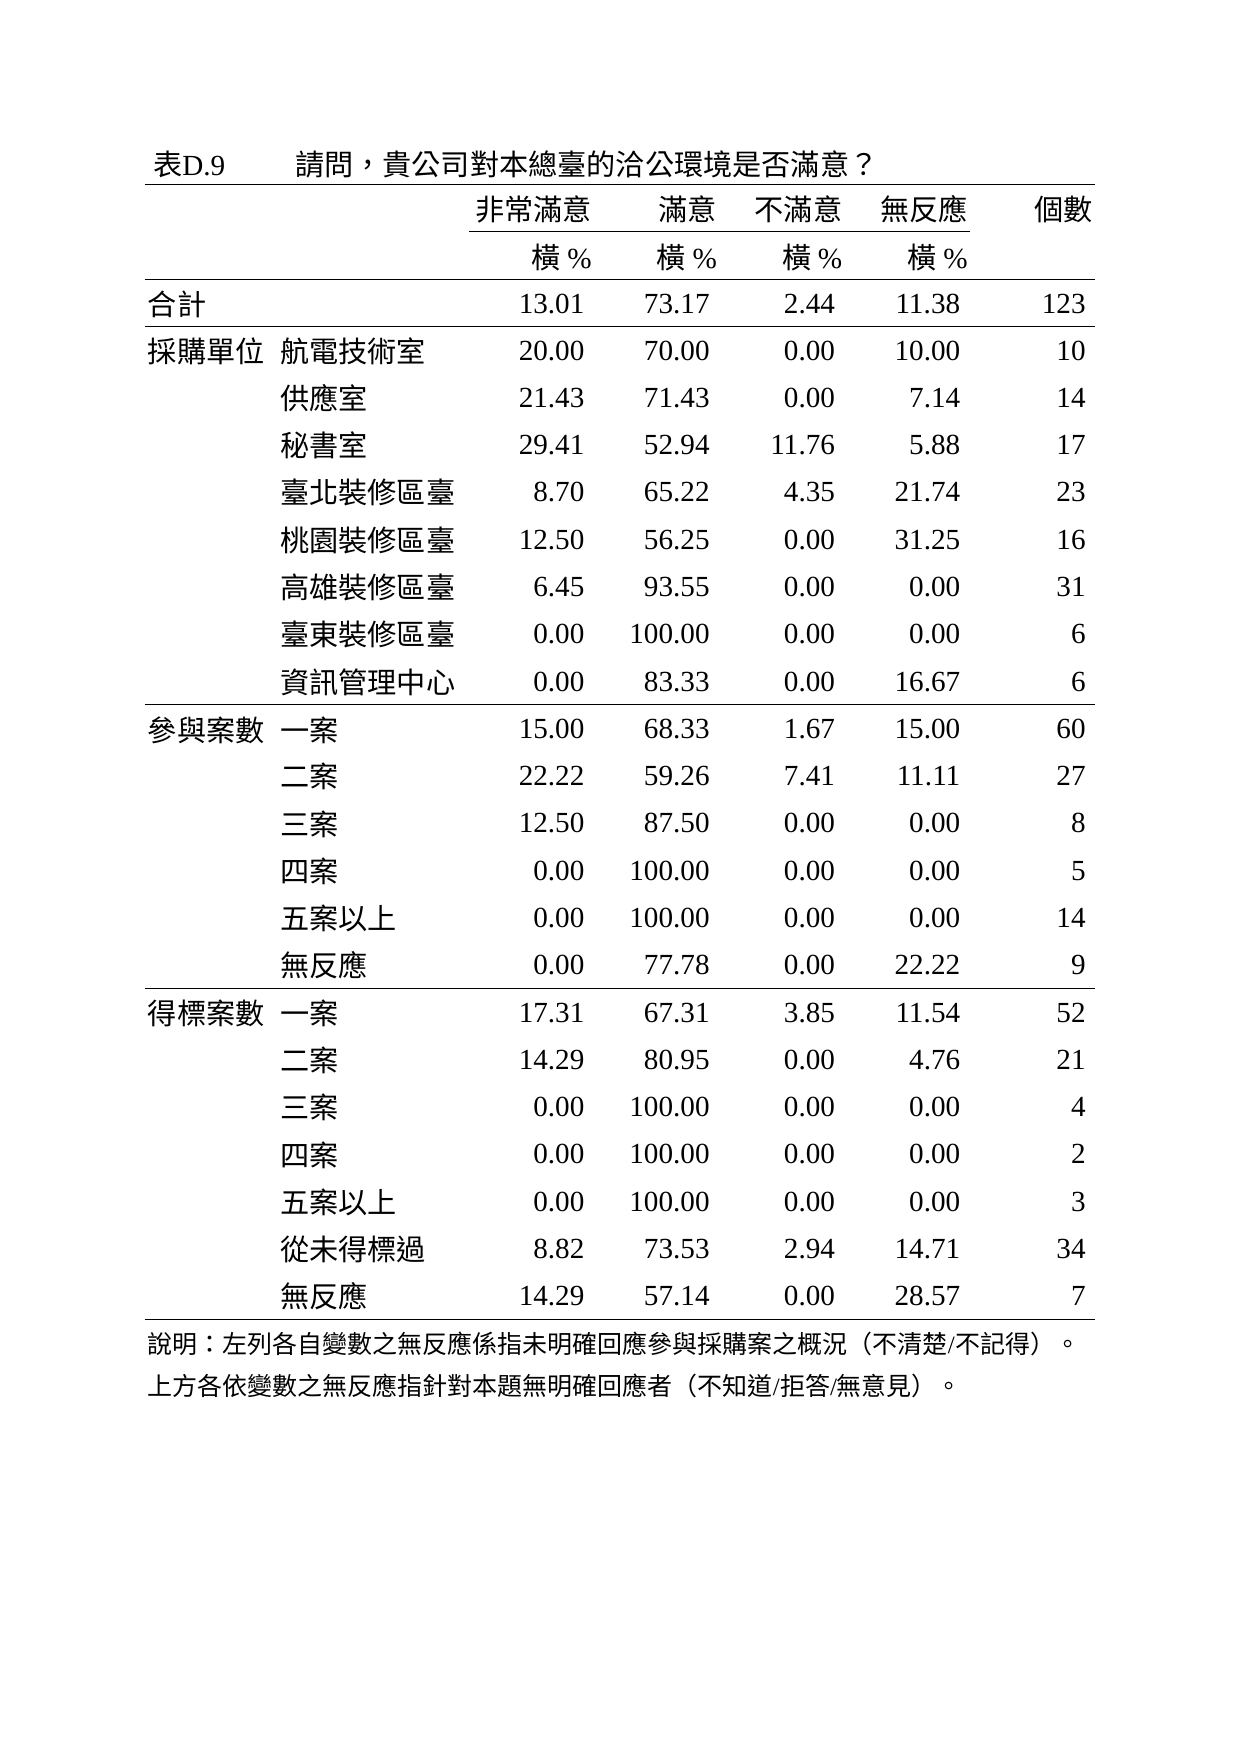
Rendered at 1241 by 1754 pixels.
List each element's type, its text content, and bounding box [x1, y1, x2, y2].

table_cell [145, 941, 277, 988]
table_cell 二案 [277, 1035, 469, 1082]
table_cell 6 [970, 657, 1095, 704]
table_cell 0.00 [469, 657, 594, 704]
table_cell 2.44 [720, 280, 845, 326]
table_cell 16.67 [845, 657, 970, 704]
table_cell 臺北裝修區臺 [277, 468, 469, 515]
table_cell 0.00 [720, 1272, 845, 1319]
table_cell 四案 [277, 846, 469, 893]
table_cell 9 [970, 941, 1095, 988]
table_cell 三案 [277, 1083, 469, 1130]
table_header 不滿意 [720, 185, 845, 231]
table_cell 0.00 [469, 1083, 594, 1130]
table_cell [145, 893, 277, 941]
table_cell 73.17 [594, 280, 719, 326]
table_cell 87.50 [594, 799, 719, 846]
table_cell 無反應 [277, 1272, 469, 1319]
table_cell 100.00 [594, 893, 719, 941]
table_cell 三案 [277, 799, 469, 846]
table_cell 8.70 [469, 468, 594, 515]
table_cell 橫 % [594, 232, 719, 278]
table_cell 高雄裝修區臺 [277, 562, 469, 609]
table_cell 7.14 [845, 373, 970, 420]
table_cell 0.00 [720, 1130, 845, 1177]
table_cell 12.50 [469, 799, 594, 846]
table_cell 68.33 [594, 705, 719, 751]
table_cell 77.78 [594, 941, 719, 988]
table_cell 8.82 [469, 1224, 594, 1272]
table_cell [145, 231, 277, 278]
table_cell 22.22 [469, 751, 594, 799]
table_cell 秘書室 [277, 420, 469, 468]
table_cell [145, 562, 277, 609]
table_cell 0.00 [845, 562, 970, 609]
table_cell [970, 231, 1095, 278]
table_cell 1.67 [720, 705, 845, 751]
table_header 個數 [970, 185, 1095, 231]
table_cell 橫 % [845, 232, 970, 278]
table_cell 0.00 [845, 893, 970, 941]
table_cell 13.01 [469, 280, 594, 326]
table_cell 0.00 [469, 610, 594, 657]
table_cell [145, 846, 277, 893]
table_cell 93.55 [594, 562, 719, 609]
table_cell 100.00 [594, 846, 719, 893]
table_cell 20.00 [469, 327, 594, 373]
table_cell 0.00 [469, 1130, 594, 1177]
table_cell 100.00 [594, 1130, 719, 1177]
table_cell 採購單位 [145, 327, 277, 373]
list 請問，貴公司對本總臺的洽公環境是否滿意？ [153, 142, 1092, 184]
table_cell 0.00 [720, 941, 845, 988]
table_cell 31 [970, 562, 1095, 609]
table_cell 70.00 [594, 327, 719, 373]
table_cell [145, 1130, 277, 1177]
table_cell 14.29 [469, 1035, 594, 1082]
table_cell [145, 1083, 277, 1130]
table_cell 52.94 [594, 420, 719, 468]
table_cell 28.57 [845, 1272, 970, 1319]
table_cell 四案 [277, 1130, 469, 1177]
table_cell 67.31 [594, 989, 719, 1035]
table_cell 12.50 [469, 515, 594, 562]
text 上方各依變數之無反應指針對本題無明確回應者（不知道/拒答/無意見）。 [148, 1362, 1092, 1403]
table_cell 2.94 [720, 1224, 845, 1272]
table_cell 65.22 [594, 468, 719, 515]
table_cell 3 [970, 1177, 1095, 1224]
table_cell 0.00 [720, 846, 845, 893]
table_cell [145, 1272, 277, 1319]
table_cell 59.26 [594, 751, 719, 799]
table_cell 11.54 [845, 989, 970, 1035]
table_cell 4.35 [720, 468, 845, 515]
table_cell 15.00 [845, 705, 970, 751]
table_cell [145, 420, 277, 468]
table_cell [145, 373, 277, 420]
table_cell 6.45 [469, 562, 594, 609]
table_cell [145, 1224, 277, 1272]
table_cell 0.00 [845, 610, 970, 657]
table_cell 56.25 [594, 515, 719, 562]
table_cell 100.00 [594, 1177, 719, 1224]
table_cell [145, 1035, 277, 1082]
table_cell 橫 % [469, 232, 594, 278]
table_cell 100.00 [594, 1083, 719, 1130]
table_cell 4 [970, 1083, 1095, 1130]
table_cell 0.00 [720, 610, 845, 657]
table_cell 23 [970, 468, 1095, 515]
table_cell 123 [970, 280, 1095, 326]
table_cell 73.53 [594, 1224, 719, 1272]
table_cell 0.00 [469, 1177, 594, 1224]
text 說明：左列各自變數之無反應係指未明確回應參與採購案之概況（不清楚/不記得）。 [148, 1320, 1092, 1362]
table_cell 7.41 [720, 751, 845, 799]
table_cell 57.14 [594, 1272, 719, 1319]
table_cell 合計 [145, 280, 277, 326]
table_cell 0.00 [845, 799, 970, 846]
table_cell 4.76 [845, 1035, 970, 1082]
table_cell 5.88 [845, 420, 970, 468]
table_cell 0.00 [720, 562, 845, 609]
table_cell 8 [970, 799, 1095, 846]
table_header 無反應 [845, 185, 970, 231]
table_cell 臺東裝修區臺 [277, 610, 469, 657]
table_cell [145, 799, 277, 846]
table_cell [145, 751, 277, 799]
table_header 滿意 [594, 185, 719, 231]
table_cell 16 [970, 515, 1095, 562]
table_cell 0.00 [845, 1083, 970, 1130]
table_cell 0.00 [720, 327, 845, 373]
table_cell 5 [970, 846, 1095, 893]
table_cell 0.00 [720, 1177, 845, 1224]
table_cell [277, 231, 469, 278]
table_cell 100.00 [594, 610, 719, 657]
table_cell 0.00 [720, 1083, 845, 1130]
table_cell 五案以上 [277, 893, 469, 941]
table_cell 31.25 [845, 515, 970, 562]
table_cell 21.43 [469, 373, 594, 420]
table_cell 從未得標過 [277, 1224, 469, 1272]
table_cell 0.00 [720, 373, 845, 420]
table_cell 二案 [277, 751, 469, 799]
table_cell 航電技術室 [277, 327, 469, 373]
table_cell 一案 [277, 989, 469, 1035]
table_cell 11.76 [720, 420, 845, 468]
table_cell 6 [970, 610, 1095, 657]
table_cell 0.00 [720, 657, 845, 704]
table_cell 供應室 [277, 373, 469, 420]
table_cell 14.71 [845, 1224, 970, 1272]
table_cell [145, 1177, 277, 1224]
table_cell 0.00 [469, 941, 594, 988]
table_cell 0.00 [469, 846, 594, 893]
table_cell 0.00 [845, 1177, 970, 1224]
table_cell 21.74 [845, 468, 970, 515]
table_cell 桃園裝修區臺 [277, 515, 469, 562]
table_cell 3.85 [720, 989, 845, 1035]
table_cell 0.00 [720, 1035, 845, 1082]
table_cell 得標案數 [145, 989, 277, 1035]
table_cell 資訊管理中心 [277, 657, 469, 704]
table_cell 15.00 [469, 705, 594, 751]
table_cell [145, 657, 277, 704]
table_cell 參與案數 [145, 705, 277, 751]
table_cell 五案以上 [277, 1177, 469, 1224]
table_cell 17.31 [469, 989, 594, 1035]
table_cell 22.22 [845, 941, 970, 988]
table_cell 83.33 [594, 657, 719, 704]
table_cell 0.00 [720, 515, 845, 562]
table_cell 27 [970, 751, 1095, 799]
table_cell 14 [970, 893, 1095, 941]
table_cell 71.43 [594, 373, 719, 420]
table_header [145, 185, 277, 231]
table_cell [145, 515, 277, 562]
table_cell 0.00 [845, 846, 970, 893]
table_cell 21 [970, 1035, 1095, 1082]
table_header 非常滿意 [469, 185, 594, 231]
table_cell 無反應 [277, 941, 469, 988]
table_cell 橫 % [720, 232, 845, 278]
table_cell 10.00 [845, 327, 970, 373]
table_cell 14 [970, 373, 1095, 420]
table_cell 2 [970, 1130, 1095, 1177]
table_cell 10 [970, 327, 1095, 373]
table_cell 17 [970, 420, 1095, 468]
table_cell 11.11 [845, 751, 970, 799]
table_cell 34 [970, 1224, 1095, 1272]
table_cell [145, 610, 277, 657]
table_header [277, 185, 469, 231]
table_cell 0.00 [469, 893, 594, 941]
table_cell 52 [970, 989, 1095, 1035]
table_cell 60 [970, 705, 1095, 751]
table_cell 14.29 [469, 1272, 594, 1319]
table_cell 0.00 [845, 1130, 970, 1177]
table_cell 0.00 [720, 893, 845, 941]
table_cell 一案 [277, 705, 469, 751]
table_cell 7 [970, 1272, 1095, 1319]
table_cell 29.41 [469, 420, 594, 468]
table_cell 0.00 [720, 799, 845, 846]
table_cell 11.38 [845, 280, 970, 326]
table_cell [277, 280, 469, 326]
table_cell [145, 468, 277, 515]
table_cell 80.95 [594, 1035, 719, 1082]
